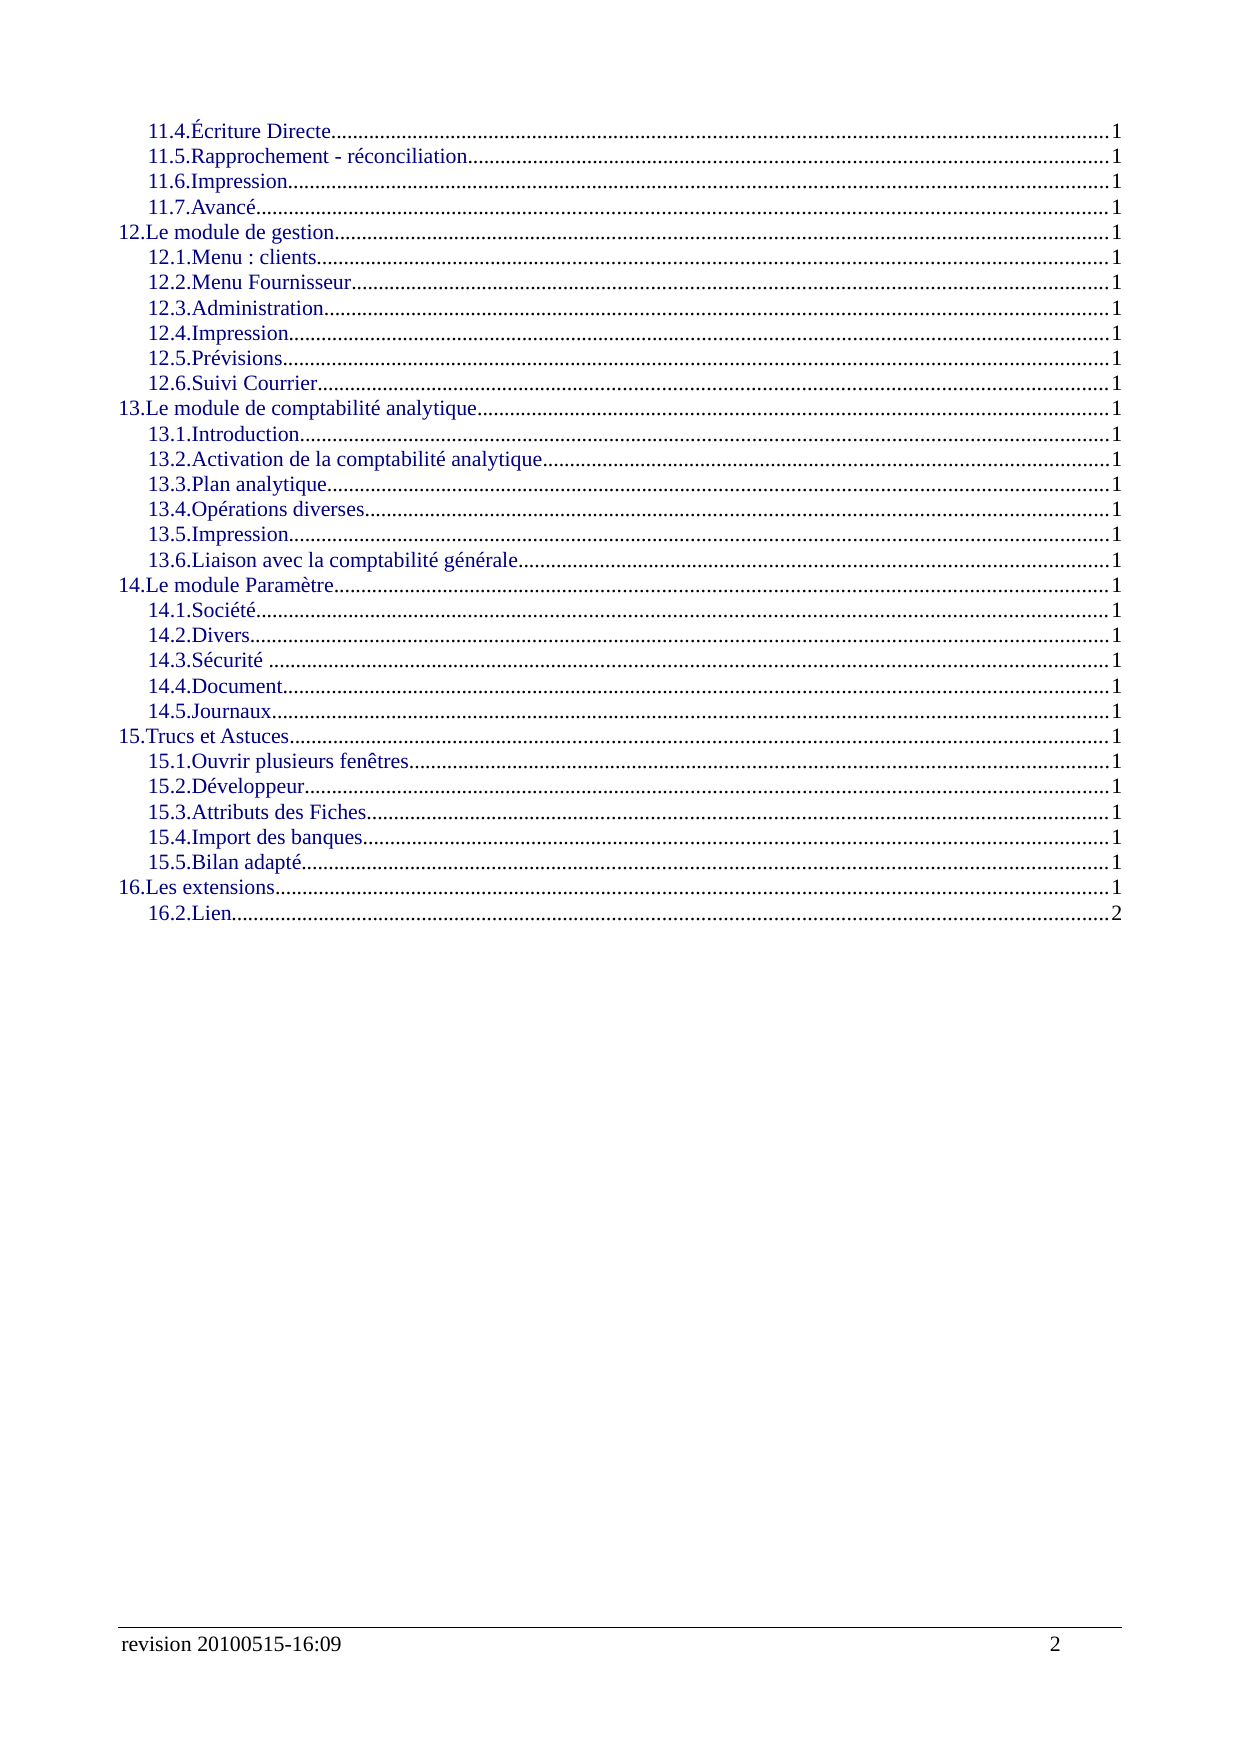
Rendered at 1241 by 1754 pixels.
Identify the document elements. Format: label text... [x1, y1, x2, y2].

text 13.2.Activation de la comptabilité analytique 1 [148, 446, 1122, 471]
text 12.4.Impression 1 [148, 320, 1122, 345]
text 12.1.Menu : clients 1 [148, 244, 1122, 269]
text 12.Le module de gestion 1 [118, 219, 1122, 244]
text 13.5.Impression 1 [148, 521, 1122, 547]
text 13.Le module de comptabilité analytique 1 [118, 395, 1122, 421]
text 15.3.Attributs des Fiches 1 [148, 799, 1122, 824]
text 12.5.Prévisions 1 [148, 345, 1122, 370]
text 11.7.Avancé 1 [148, 194, 1122, 219]
text 14.2.Divers 1 [148, 622, 1122, 647]
text 11.5.Rapprochement - réconciliation 1 [148, 143, 1122, 168]
text 14.Le module Paramètre 1 [118, 572, 1122, 597]
text 15.4.Import des banques 1 [148, 824, 1122, 849]
text 13.3.Plan analytique 1 [148, 471, 1122, 496]
text 16.2.Lien 2 [148, 899, 1122, 925]
text 12.2.Menu Fournisseur 1 [148, 269, 1122, 294]
text 12.3.Administration 1 [148, 294, 1122, 320]
text 14.5.Journaux 1 [148, 698, 1122, 723]
text 15.5.Bilan adapté 1 [148, 849, 1122, 874]
text 13.4.Opérations diverses 1 [148, 496, 1122, 521]
text 16.Les extensions 1 [118, 874, 1122, 899]
text 15.1.Ouvrir plusieurs fenêtres 1 [148, 748, 1122, 773]
text 15.Trucs et Astuces 1 [118, 723, 1122, 748]
text 14.4.Document 1 [148, 673, 1122, 698]
text 15.2.Développeur 1 [148, 773, 1122, 799]
text 11.4.Écriture Directe 1 [148, 118, 1122, 143]
text 12.6.Suivi Courrier 1 [148, 370, 1122, 395]
text 13.1.Introduction 1 [148, 421, 1122, 446]
text 14.3.Sécurité 1 [148, 647, 1122, 673]
text 11.6.Impression 1 [148, 168, 1122, 194]
text 13.6.Liaison avec la comptabilité générale 1 [148, 547, 1122, 572]
text 14.1.Société 1 [148, 597, 1122, 622]
